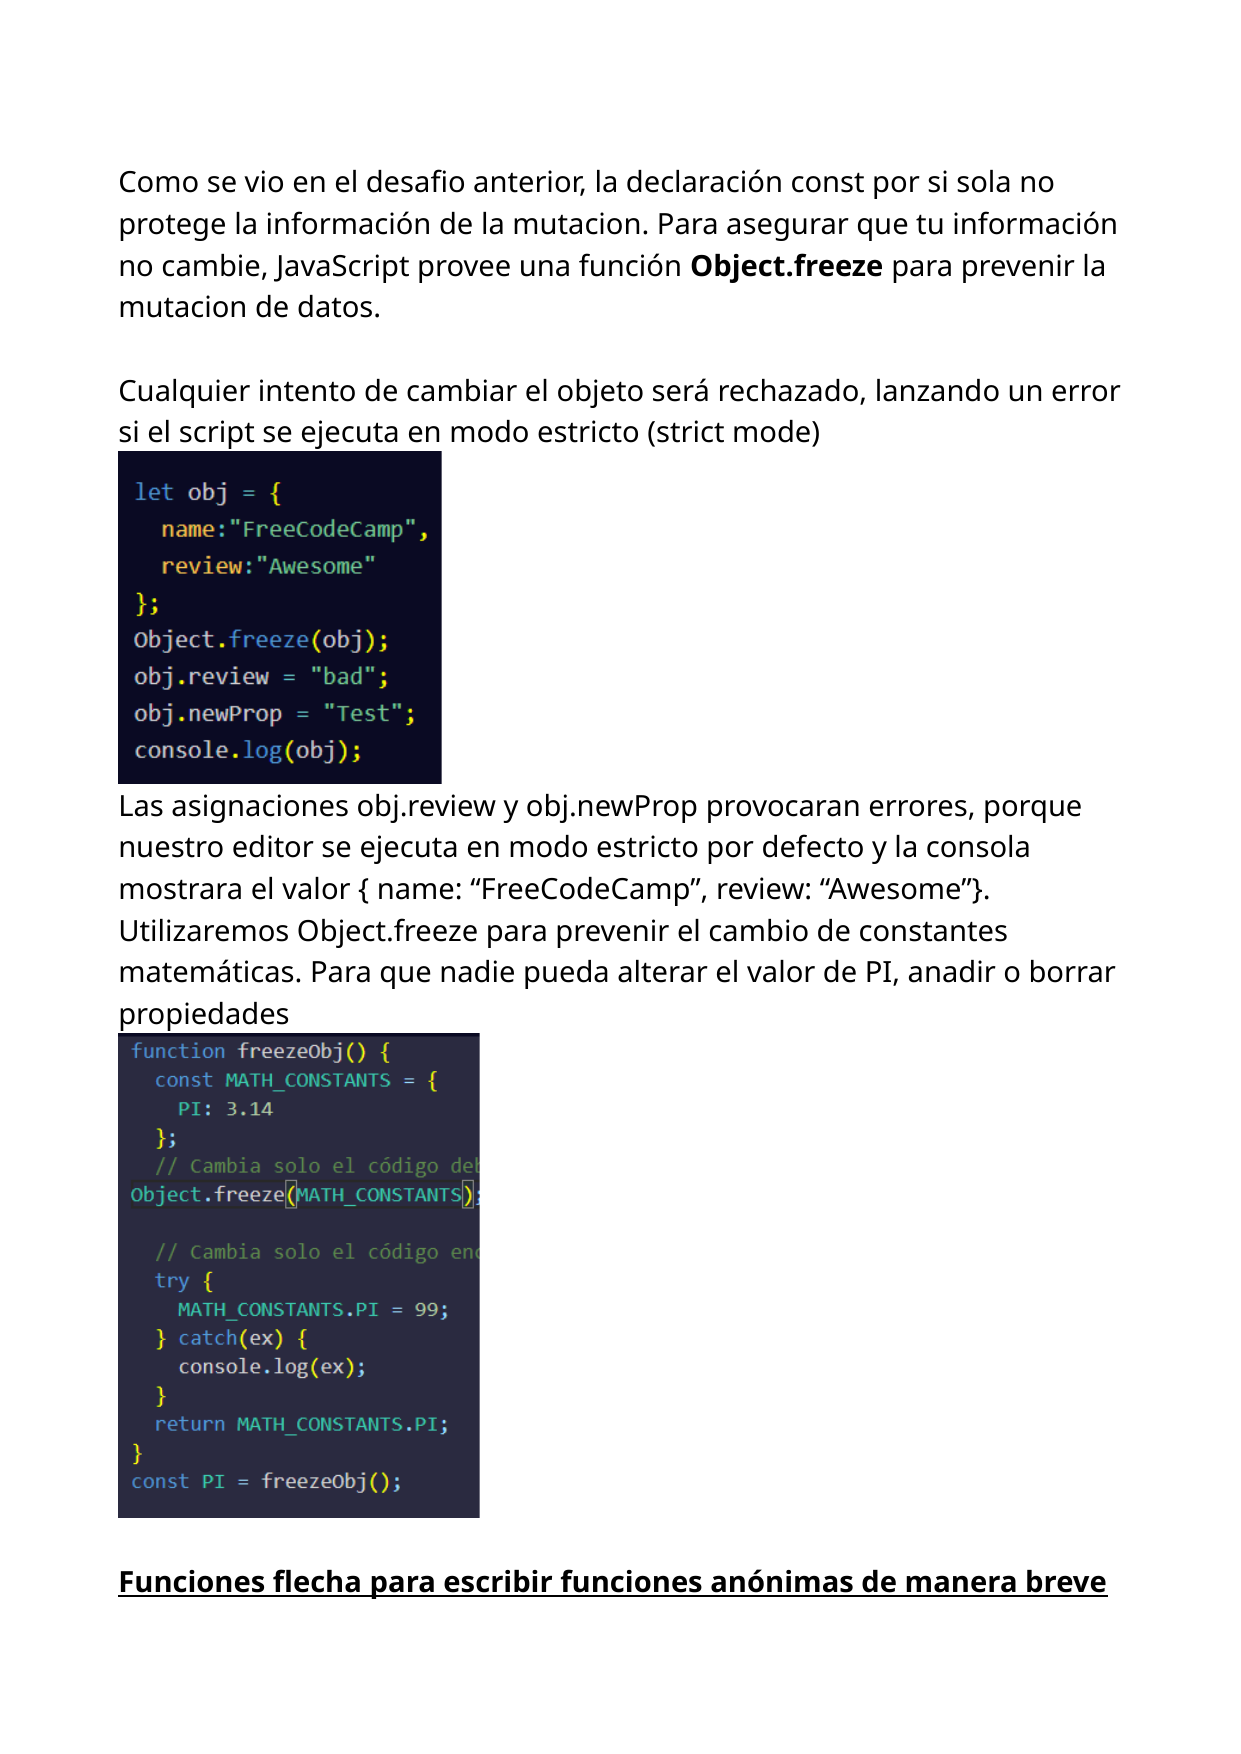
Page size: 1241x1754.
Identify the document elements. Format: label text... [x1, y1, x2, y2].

text Cualquier intento de cambiar el objeto será rechazado, lanzando un error si el script se ejecuta en modo estricto (strict mode) [118, 368, 1122, 451]
text Utilizaremos Object.freeze para prevenir el cambio de constantes matemáticas. Para que nadie pueda alterar el valor de PI, anadir o borrar propiedades [118, 908, 1122, 1033]
text Funciones flecha para escribir funciones anónimas de manera breve [118, 1559, 1122, 1601]
text Las asignaciones obj.review y obj.newProp provocaran errores, porque nuestro editor se ejecuta en modo estricto por defecto y la consola mostrara el valor { name: “FreeCodeCamp”, review: “Awesome”}. [118, 783, 1122, 908]
text Como se vio en el desafio anterior, la declaración const por si sola no protege la información de la mutacion. Para asegurar que tu información no cambie, JavaScript provee una función Object.freeze para prevenir la mutacion de datos. [118, 160, 1122, 326]
